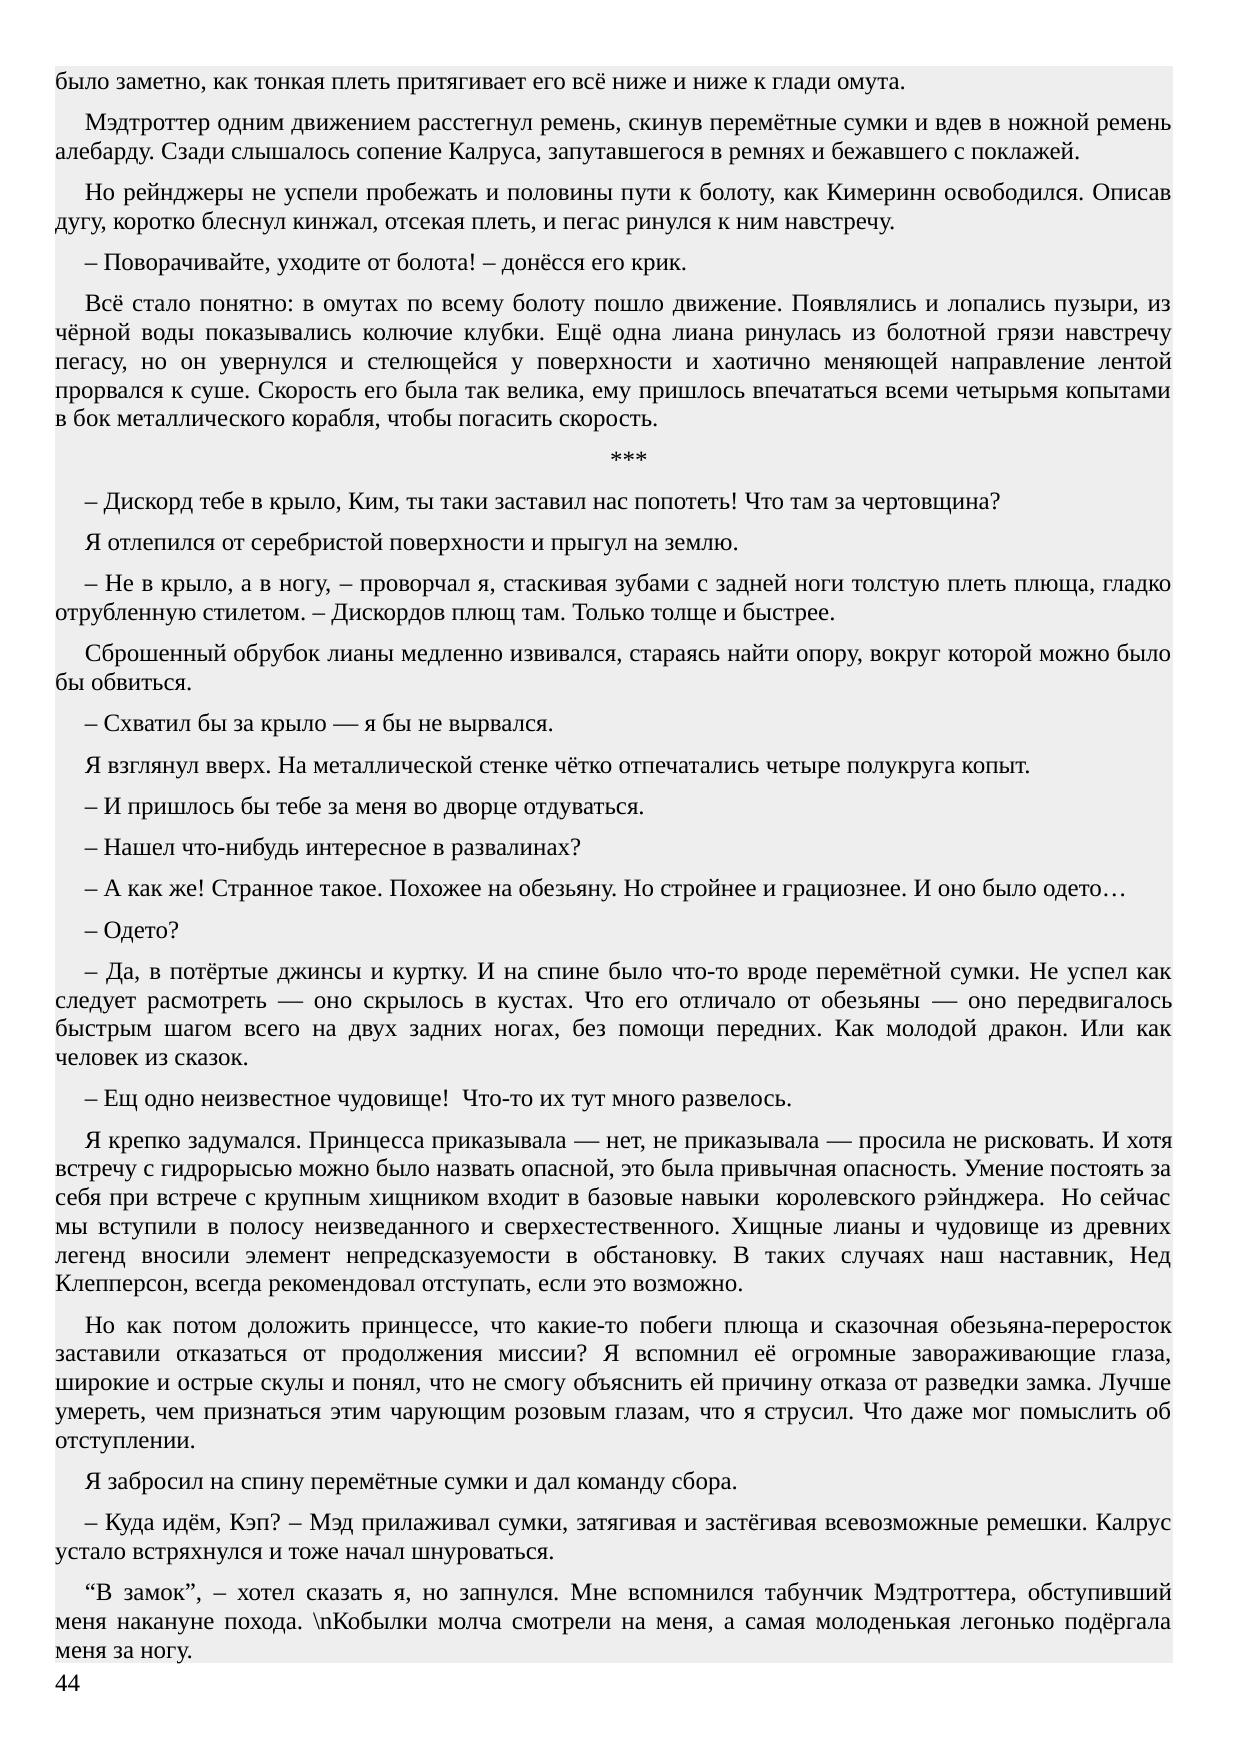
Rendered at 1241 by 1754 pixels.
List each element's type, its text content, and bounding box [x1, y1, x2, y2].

text Я взглянул вверх. На металлической стенке чётко отпечатались четыре полукруга копыт. [55, 750, 1173, 778]
text Но как потом доложить принцессе, что какие-то побеги плюща и сказочная обезьяна-переросток заставили отказаться от продолжения миссии? Я вспомнил её огромные завораживающие глаза, широкие и острые скулы и понял, что не смогу объяснить ей причину отказа от разведки замка. Лучше умереть, чем признаться этим чарующим розовым глазам, что я струсил. Что даже мог помыслить об отступлении. [55, 1310, 1173, 1453]
text “В замок”, – хотел сказать я, но запнулся. Мне вспомнился табунчик Мэдтроттера, обступивший меня накануне похода. \nКобылки молча смотрели на меня, а самая молоденькая легонько подёргала меня за ногу. [55, 1577, 1173, 1663]
text Я забросил на спину перемётные сумки и дал команду сбора. [55, 1466, 1173, 1495]
text – Не в крыло, а в ногу, – проворчал я, стаскивая зубами с задней ноги толстую плеть плюща, гладко отрубленную стилетом. – Дискордов плющ там. Только толще и быстрее. [55, 568, 1173, 626]
text Я отлепился от серебристой поверхности и прыгул на землю. [55, 527, 1173, 556]
text – Да, в потёртые джинсы и куртку. И на спине было что-то вроде перемётной сумки. Не успел как следует расмотреть — оно скрылось в кустах. Что его отличало от обезьяны — оно передвигалось быстрым шагом всего на двух задних ногах, без помощи передних. Как молодой дракон. Или как человек из сказок. [55, 956, 1173, 1071]
text – Поворачивайте, уходите от болота! – донёсся его крик. [55, 247, 1173, 276]
text *** [55, 445, 1173, 473]
text – Одето? [55, 915, 1173, 943]
text – И пришлось бы тебе за меня во дворце отдуваться. [55, 791, 1173, 820]
text – Нашел что-нибудь интересное в развалинах? [55, 832, 1173, 861]
text – Ещ одно неизвестное чудовище! Что-то их тут много развелось. [55, 1083, 1173, 1112]
text – Схватил бы за крыло — я бы не вырвался. [55, 708, 1173, 737]
text Я крепко задумался. Принцесса приказывала — нет, не приказывала — просила не рисковать. И хотя встречу с гидрорысью можно было назвать опасной, это была привычная опасность. Умение постоять за себя при встрече с крупным хищником входит в базовые навыки королевского рэйнджера. Но сейчас мы вступили в полосу неизведанного и сверхестественного. Хищные лианы и чудовище из древних легенд вносили элемент непредсказуемости в обстановку. В таких случаях наш наставник, Нед Клепперсон, всегда рекомендовал отступать, если это возможно. [55, 1125, 1173, 1297]
text – Куда идём, Кэп? – Мэд прилаживал сумки, затягивая и застёгивая всевозможные ремешки. Калрус устало встряхнулся и тоже начал шнуроваться. [55, 1507, 1173, 1565]
text Сброшенный обрубок лианы медленно извивался, стараясь найти опору, вокруг которой можно было бы обвиться. [55, 638, 1173, 696]
text Но рейнджеры не успели пробежать и половины пути к болоту, как Кимеринн освободился. Описав дугу, коротко блеснул кинжал, отсекая плеть, и пегас ринулся к ним навстречу. [55, 177, 1173, 235]
text Мэдтроттер одним движением расстегнул ремень, скинув перемётные сумки и вдев в ножной ремень алебарду. Сзади слышалось сопение Калруса, запутавшегося в ремнях и бежавшего с поклажей. [55, 107, 1173, 165]
text – А как же! Странное такое. Похожее на обезьяну. Но стройнее и грациознее. И оно было одето… [55, 873, 1173, 902]
text было заметно, как тонкая плеть притягивает его всё ниже и ниже к глади омута. [55, 66, 1173, 95]
text Всё стало понятно: в омутах по всему болоту пошло движение. Появлялись и лопались пузыри, из чёрной воды показывались колючие клубки. Ещё одна лиана ринулась из болотной грязи навстречу пегасу, но он увернулся и стелющейся у поверхности и хаотично меняющей направление лентой прорвался к суше. Скорость его была так велика, ему пришлось впечататься всеми четырьмя копытами в бок металлического корабля, чтобы погасить скорость. [55, 288, 1173, 432]
text – Дискорд тебе в крыло, Ким, ты таки заставил нас попотеть! Что там за чертовщина? [55, 486, 1173, 515]
